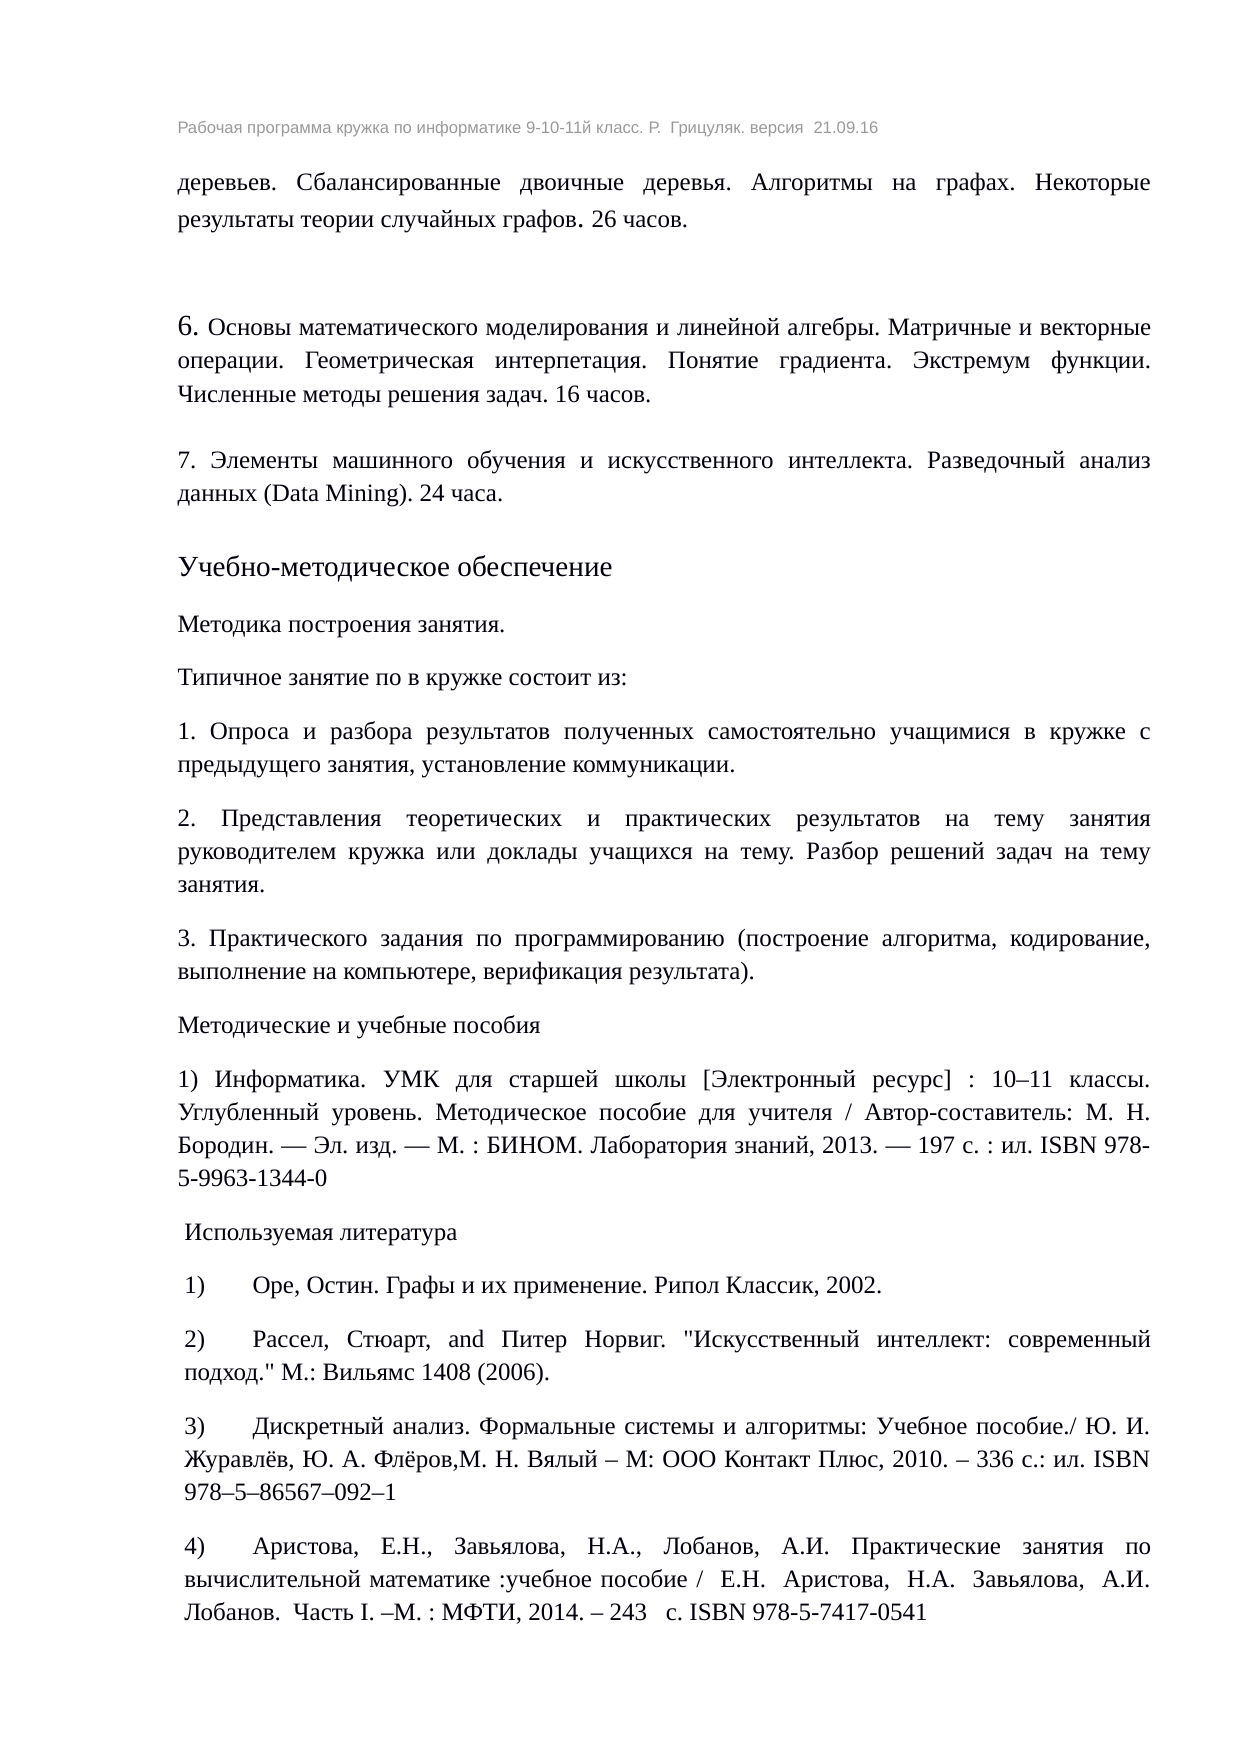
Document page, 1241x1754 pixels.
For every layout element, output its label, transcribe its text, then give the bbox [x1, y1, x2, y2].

subtitle 3. Практического задания по программированию (построение алгоритма, кодирование, выполнение на компьютере, верификация результата). [177, 923, 1152, 985]
text Используемая литература [184, 1217, 1152, 1246]
text Типичное занятие по в кружке состоит из: [177, 662, 1152, 691]
list Аристова, Е.Н., Завьялова, Н.А., Лобанов, А.И. Практические занятия по вычислительной математике :учебное пособие / Е.Н. Аристова, Н.А. Завьялова, А.И. Лобанов. Часть I. –М. : МФТИ, 2014. – 243 с. ISBN 978-5-7417-0541 [184, 1531, 1152, 1626]
list Дискретный анализ. Формальные системы и алгоритмы: Учебное пособие./ Ю. И. Журавлёв, Ю. А. Флёров,М. Н. Вялый – М: ООО Контакт Плюс, 2010. – 336 с.: ил. ISBN 978–5–86567–092–1 [184, 1411, 1152, 1506]
text 6. Основы математического моделирования и линейной алгебры. Матричные и векторные операции. Геометрическая интерпетация. Понятие градиента. Экстремум функции. Численные методы решения задач. 16 часов. [177, 308, 1152, 407]
text 1) Информатика. УМК для старшей школы [Электронный ресурс] : 10–11 классы. Углубленный уровень. Методическое пособие для учителя / Автор-составитель: М. Н. Бородин. — Эл. изд. — М. : БИНОМ. Лаборатория знаний, 2013. — 197 с. : ил. ISBN 978-5-9963-1344-0 [177, 1064, 1152, 1192]
list Рассел, Стюарт, and Питер Норвиг. "Искусственный интеллект: современный подход." М.: Вильямс 1408 (2006). [184, 1324, 1152, 1386]
text 2. Представления теоретических и практических результатов на тему занятия руководителем кружка или доклады учащихся на тему. Разбор решений задач на тему занятия. [177, 803, 1152, 898]
list Оре, Остин. Графы и их применение. Рипол Классик, 2002. [184, 1271, 1152, 1299]
text 7. Элементы машинного обучения и искусственного интеллекта. Разведочный анализ данных (Data Mining). 24 часа. [177, 445, 1152, 506]
text 1. Опроса и разбора результатов полученных самостоятельно учащимися в кружке с предыдущего занятия, установление коммуникации. [177, 716, 1152, 778]
text Методика построения занятия. [177, 609, 1152, 637]
subtitle Методические и учебные пособия [177, 1010, 1152, 1039]
subtitle Учебно-методическое обеспечение [177, 549, 1152, 583]
text деревьев. Сбалансированные двоичные деревья. Алгоритмы на графах. Некоторые результаты теории случайных графов. 26 часов. [177, 167, 1152, 234]
